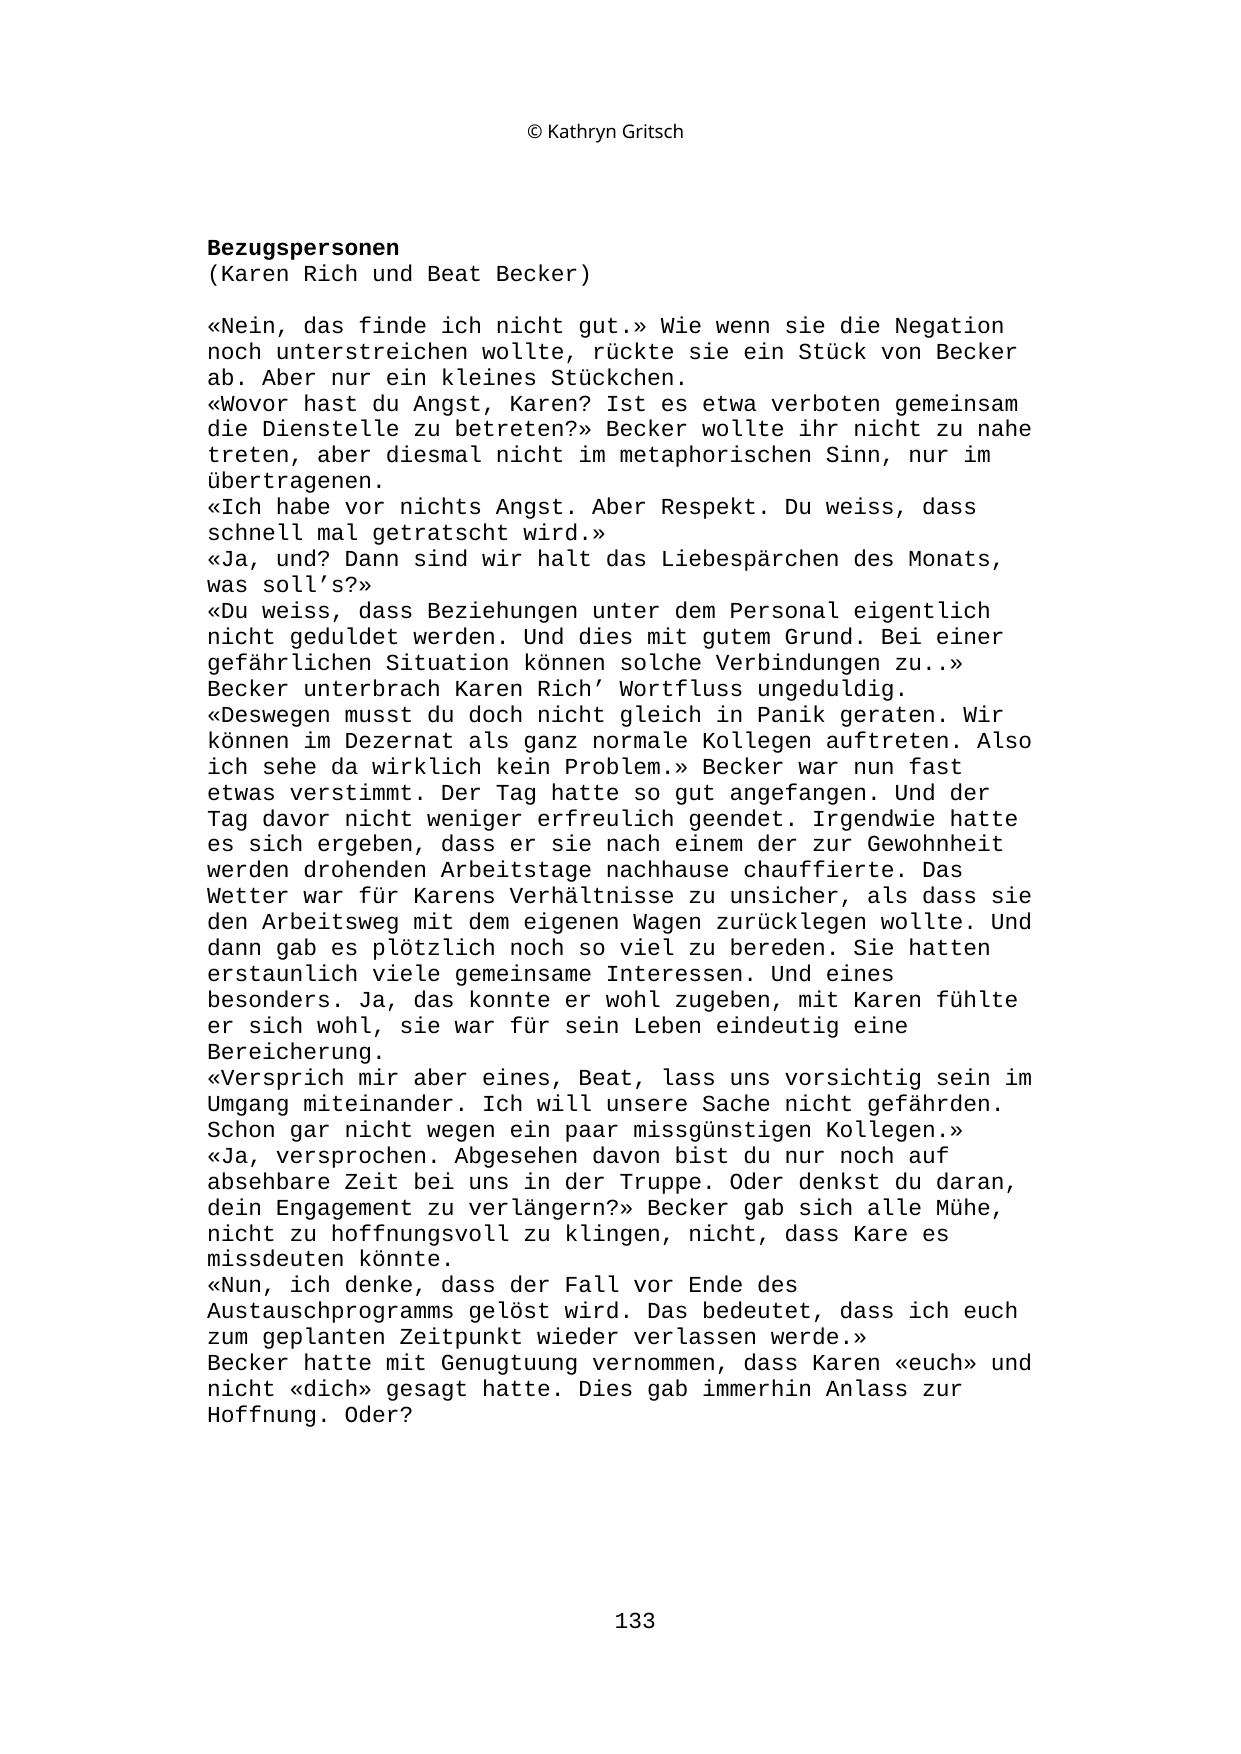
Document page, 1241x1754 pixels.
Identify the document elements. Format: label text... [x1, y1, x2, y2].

text «Ja, und? Dann sind wir halt das Liebespärchen des Monats, was soll’s?» [207, 547, 1034, 599]
text «Wovor hast du Angst, Karen? Ist es etwa verboten gemeinsam die Dienstelle zu betreten?» Becker wollte ihr nicht zu nahe treten, aber diesmal nicht im metaphorischen Sinn, nur im übertragenen. [207, 392, 1034, 496]
text Bezugspersonen [207, 236, 1034, 262]
text «Versprich mir aber eines, Beat, lass uns vorsichtig sein im Umgang miteinander. Ich will unsere Sache nicht gefährden. Schon gar nicht wegen ein paar missgünstigen Kollegen.» [207, 1066, 1034, 1144]
text Becker hatte mit Genugtuung vernommen, dass Karen «euch» und nicht «dich» gesagt hatte. Dies gab immerhin Anlass zur Hoffnung. Oder? [207, 1352, 1034, 1429]
text «Ja, versprochen. Abgesehen davon bist du nur noch auf absehbare Zeit bei uns in der Truppe. Oder denkst du daran, dein Engagement zu verlängern?» Becker gab sich alle Mühe, nicht zu hoffnungsvoll zu klingen, nicht, dass Kare es missdeuten könnte. [207, 1144, 1034, 1274]
text «Ich habe vor nichts Angst. Aber Respekt. Du weiss, dass schnell mal getratscht wird.» [207, 496, 1034, 547]
text Becker unterbrach Karen Rich’ Wortfluss ungeduldig. «Deswegen musst du doch nicht gleich in Panik geraten. Wir können im Dezernat als ganz normale Kollegen auftreten. Also ich sehe da wirklich kein Problem.» Becker war nun fast etwas verstimmt. Der Tag hatte so gut angefangen. Und der Tag davor nicht weniger erfreulich geendet. Irgendwie hatte es sich ergeben, dass er sie nach einem der zur Gewohnheit werden drohenden Arbeitstage nachhause chauffierte. Das Wetter war für Karens Verhältnisse zu unsicher, als dass sie den Arbeitsweg mit dem eigenen Wagen zurücklegen wollte. Und dann gab es plötzlich noch so viel zu bereden. Sie hatten erstaunlich viele gemeinsame Interessen. Und eines besonders. Ja, das konnte er wohl zugeben, mit Karen fühlte er sich wohl, sie war für sein Leben eindeutig eine Bereicherung. [207, 677, 1034, 1066]
text «Nein, das finde ich nicht gut.» Wie wenn sie die Negation noch unterstreichen wollte, rückte sie ein Stück von Becker ab. Aber nur ein kleines Stückchen. [207, 314, 1034, 392]
text «Du weiss, dass Beziehungen unter dem Personal eigentlich nicht geduldet werden. Und dies mit gutem Grund. Bei einer gefährlichen Situation können solche Verbindungen zu..» [207, 599, 1034, 677]
text (Karen Rich und Beat Becker) [207, 262, 1034, 288]
text «Nun, ich denke, dass der Fall vor Ende des Austauschprogramms gelöst wird. Das bedeutet, dass ich euch zum geplanten Zeitpunkt wieder verlassen werde.» [207, 1274, 1034, 1352]
